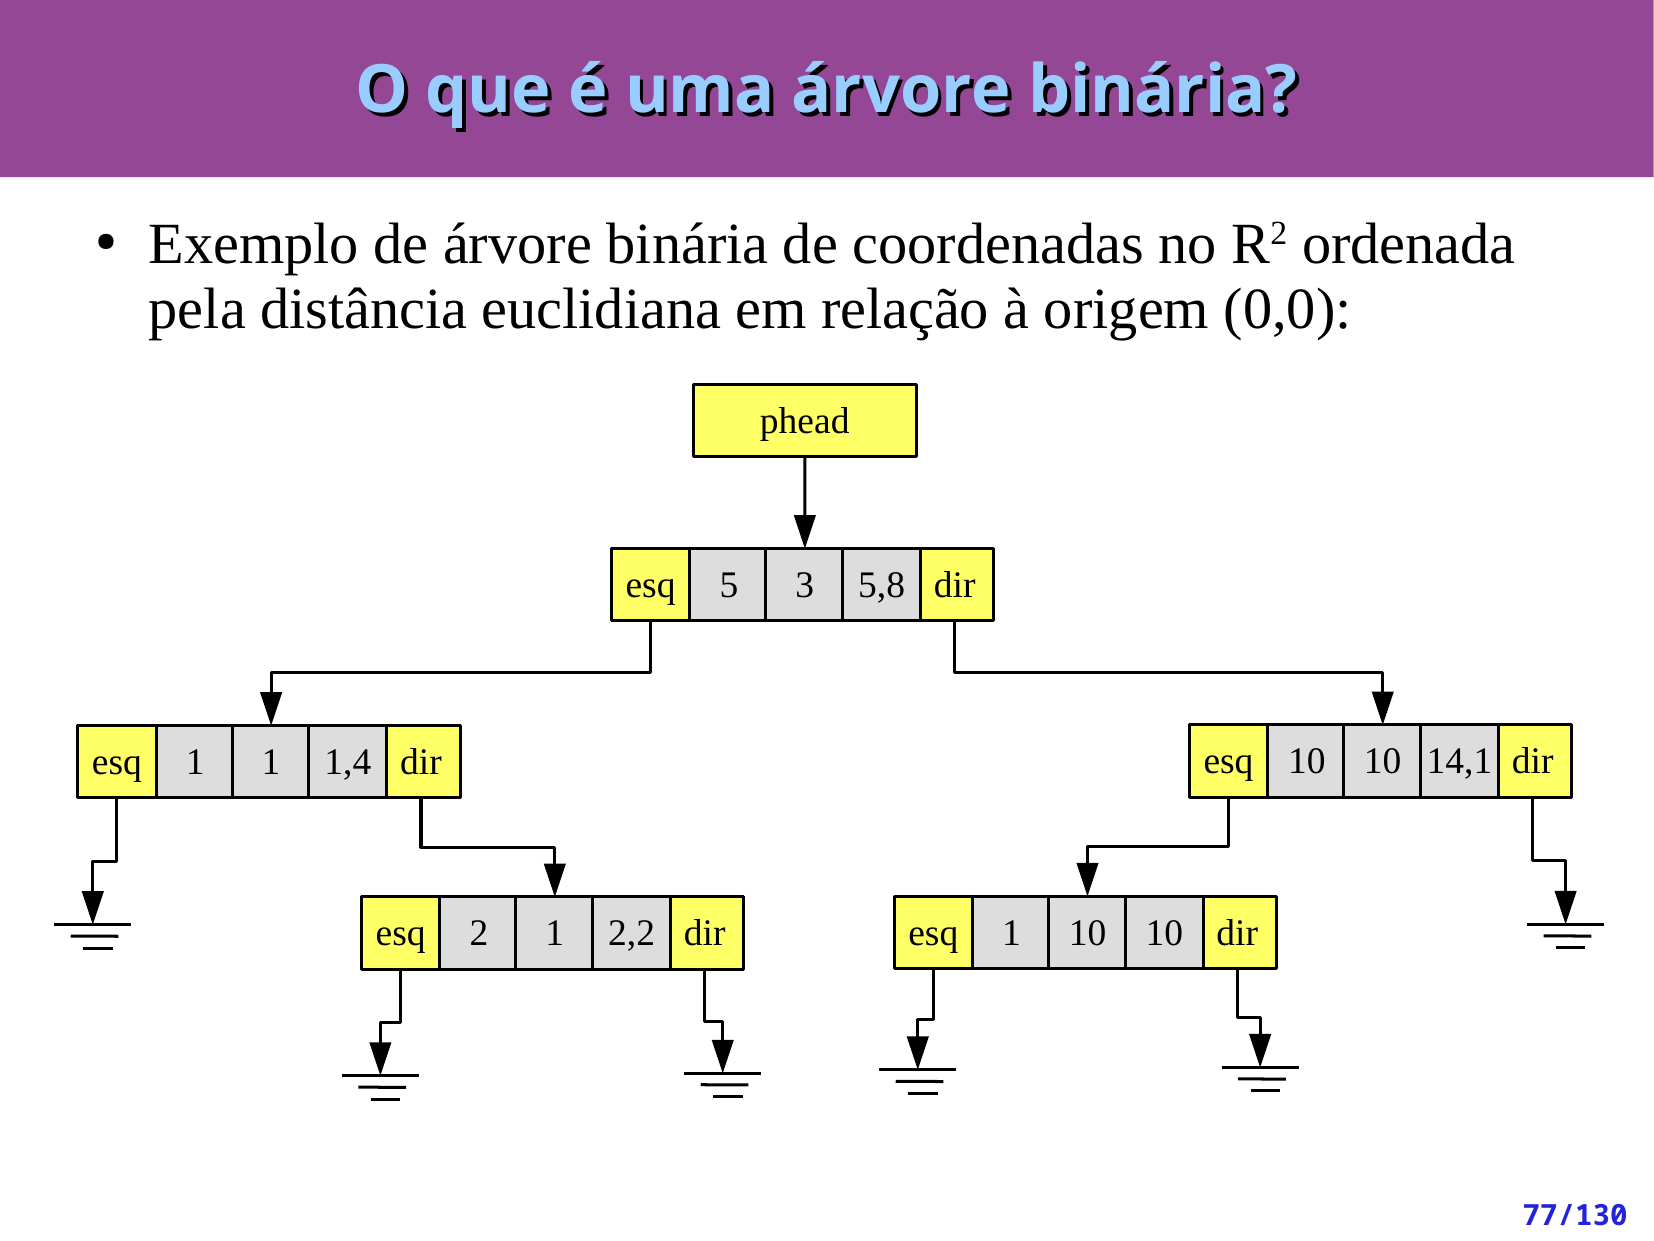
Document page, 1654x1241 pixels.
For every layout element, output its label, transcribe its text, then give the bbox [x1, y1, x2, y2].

text_box 1 [157, 725, 232, 798]
text_box 1 [515, 896, 592, 970]
text_box dir [921, 548, 994, 621]
text_box 2 [440, 896, 515, 970]
text_box esq [611, 548, 690, 621]
text_box 10 [1048, 896, 1125, 969]
text_box 14,1 [1420, 724, 1499, 798]
text_box dir [387, 725, 461, 798]
text_box esq [894, 896, 973, 969]
list Exemplo de árvore binária de coordenadas no R2 ordenada pela distância euclidiana em relação à origem (0,0): [77, 211, 1584, 385]
text_box 3 [765, 548, 842, 621]
text_box dir [671, 896, 744, 970]
text_box 5,8 [842, 548, 921, 621]
text_box esq [77, 725, 157, 798]
text_box dir [1204, 896, 1277, 969]
text_box esq [1189, 724, 1268, 798]
text_box 1,4 [308, 725, 387, 798]
text_box 10 [1268, 724, 1343, 798]
text_box 10 [1343, 724, 1420, 798]
text_box 10 [1125, 896, 1204, 969]
text_box esq [361, 896, 440, 970]
text_box 2,2 [592, 896, 671, 970]
text_box 1 [232, 725, 308, 798]
text_box phead [693, 385, 917, 457]
title O que é uma árvore binária? [82, 0, 1571, 176]
text_box dir [1499, 724, 1572, 798]
text_box 1 [973, 896, 1048, 969]
text_box 5 [690, 548, 765, 621]
